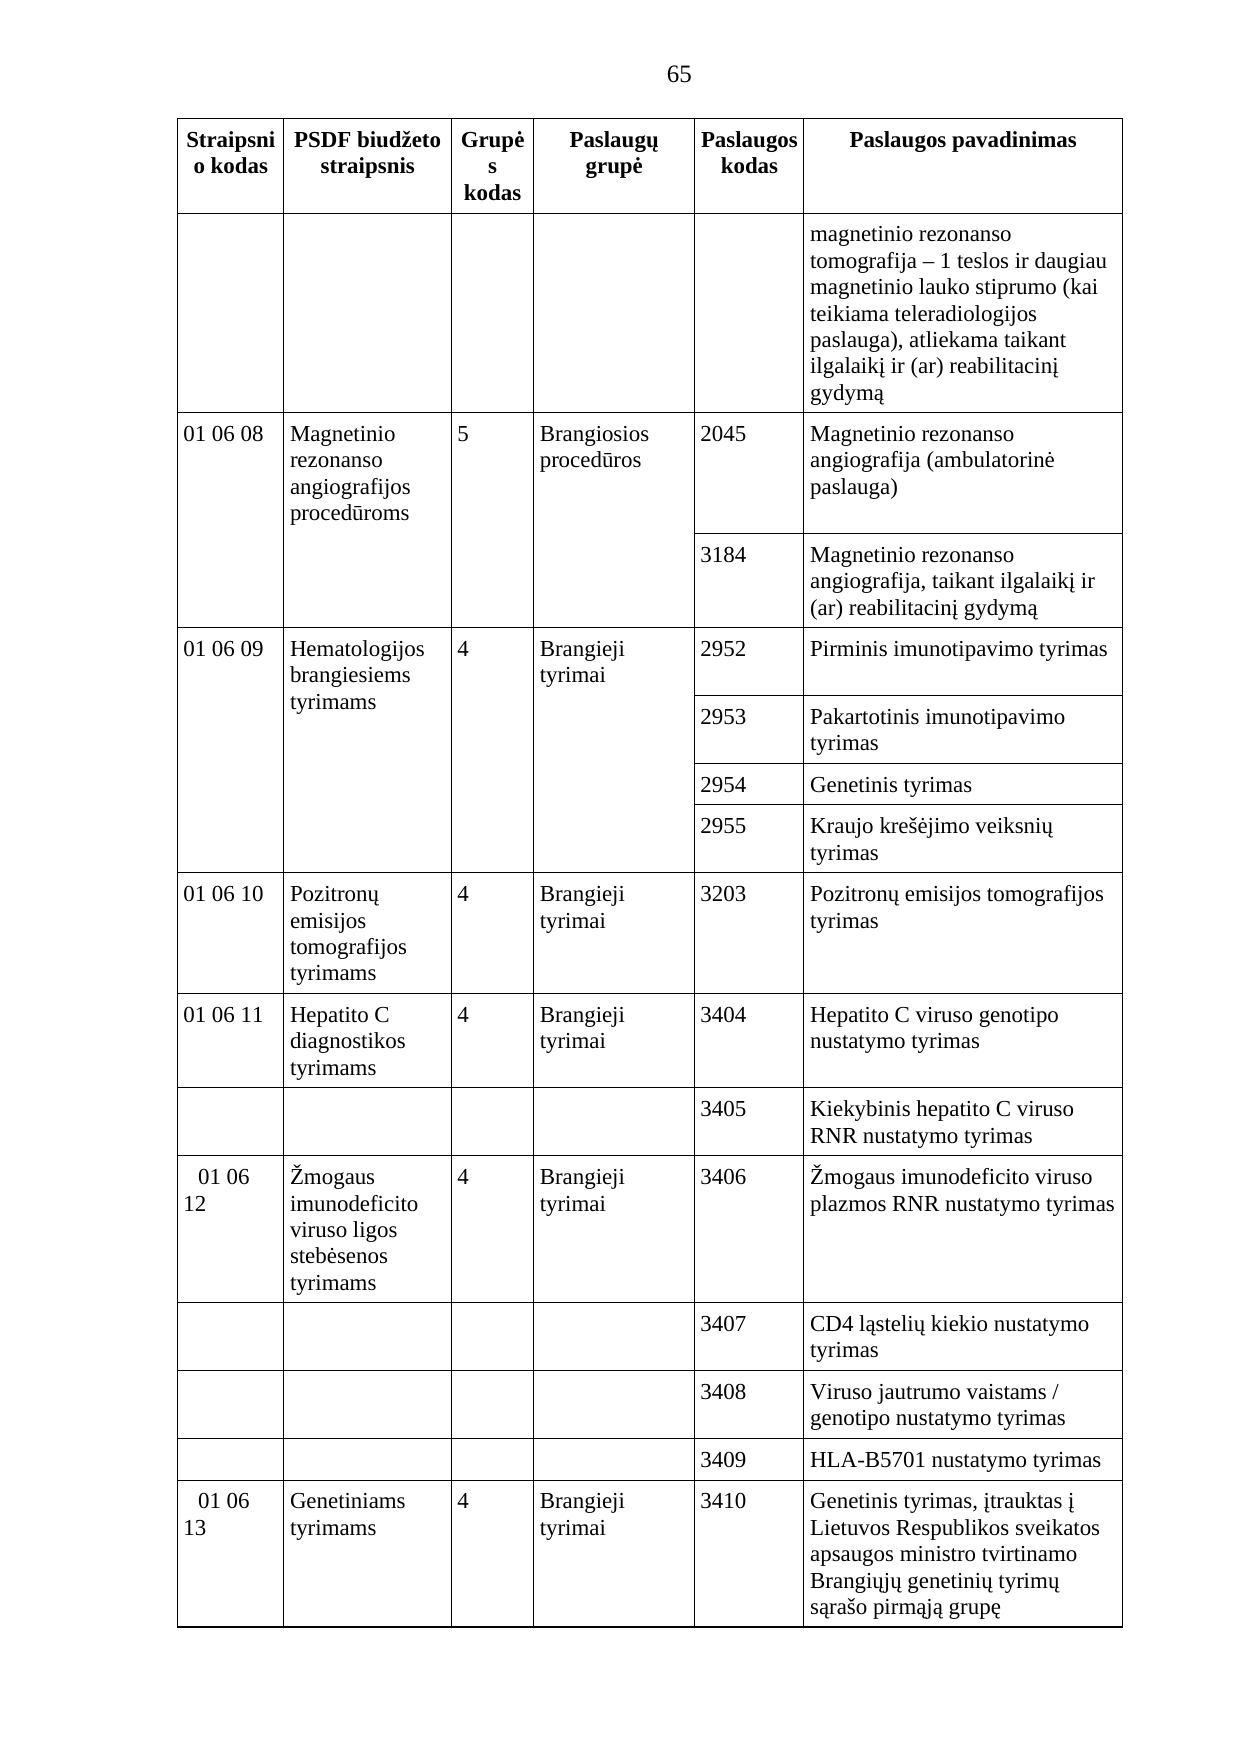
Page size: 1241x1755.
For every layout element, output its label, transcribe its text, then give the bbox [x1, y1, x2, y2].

table_cell [534, 695, 694, 763]
table_header Paslaugos kodas [695, 119, 803, 212]
table_cell Brangiosios procedūros [534, 413, 694, 533]
table_header Paslaugų grupė [534, 119, 694, 212]
table_cell Brangieji tyrimai [534, 994, 694, 1087]
table_cell Brangieji tyrimai [534, 628, 694, 695]
table_cell Magnetinio rezonanso angiografija, taikant ilgalaikį ir (ar) reabilitacinį gydymą [804, 534, 1122, 627]
table_cell Magnetinio rezonanso angiografijos procedūroms [284, 413, 451, 533]
table_cell Genetiniams tyrimams [284, 1481, 451, 1626]
table_cell 3184 [695, 534, 803, 627]
table_cell 01 06 13 [178, 1481, 283, 1626]
table_cell [284, 1439, 451, 1479]
table_header Paslaugos pavadinimas [804, 119, 1122, 212]
table_cell [452, 533, 533, 627]
table_cell [178, 695, 283, 763]
table_cell [284, 1088, 451, 1155]
table_cell [178, 214, 283, 412]
table_cell [534, 1371, 694, 1438]
table_cell [452, 695, 533, 763]
table_cell [178, 1088, 283, 1155]
table_cell [534, 1439, 694, 1479]
table_cell Pirminis imunotipavimo tyrimas [804, 628, 1122, 695]
table_cell [284, 1303, 451, 1370]
table_cell [534, 214, 694, 412]
table_cell Brangieji tyrimai [534, 1156, 694, 1302]
table_cell [178, 763, 283, 804]
table_cell 4 [452, 994, 533, 1087]
table_cell Kiekybinis hepatito C viruso RNR nustatymo tyrimas [804, 1088, 1122, 1155]
table_cell [452, 1088, 533, 1155]
table_cell [178, 1439, 283, 1479]
table_cell Žmogaus imunodeficito viruso ligos stebėsenos tyrimams [284, 1156, 451, 1302]
table_cell 2952 [695, 628, 803, 695]
table_cell Hepatito C diagnostikos tyrimams [284, 994, 451, 1087]
table_cell 3407 [695, 1303, 803, 1370]
table_cell 01 06 09 [178, 628, 283, 695]
table_cell [452, 1303, 533, 1370]
table_cell 01 06 12 [178, 1156, 283, 1302]
table_header Straipsnio kodas [178, 119, 283, 212]
table_cell magnetinio rezonanso tomografija – 1 teslos ir daugiau magnetinio lauko stiprumo (kai teikiama teleradiologijos paslauga), atliekama taikant ilgalaikį ir (ar) reabilitacinį gydymą [804, 214, 1122, 412]
table_cell 01 06 08 [178, 413, 283, 533]
table_cell 01 06 10 [178, 873, 283, 993]
table_cell [534, 804, 694, 872]
table_cell 3408 [695, 1371, 803, 1438]
table_cell Hematologijos brangiesiems tyrimams [284, 628, 451, 804]
table_cell 3409 [695, 1439, 803, 1479]
table_cell [534, 1303, 694, 1370]
table_header PSDF biudžeto straipsnis [284, 119, 451, 212]
table_cell 01 06 11 [178, 994, 283, 1087]
table_cell Brangieji tyrimai [534, 1481, 694, 1626]
table_cell 2953 [695, 696, 803, 763]
table_cell [178, 533, 283, 627]
table_cell Brangieji tyrimai [534, 873, 694, 993]
table_cell Pozitronų emisijos tomografijos tyrimams [284, 873, 451, 993]
table_header Grupės kodas [452, 119, 533, 212]
table_cell 4 [452, 628, 533, 695]
table_cell 4 [452, 1156, 533, 1302]
table_cell 4 [452, 873, 533, 993]
table_cell 2045 [695, 413, 803, 533]
table_cell Pakartotinis imunotipavimo tyrimas [804, 696, 1122, 763]
table_cell [178, 1303, 283, 1370]
table_cell Pozitronų emisijos tomografijos tyrimas [804, 873, 1122, 993]
table_cell [452, 1439, 533, 1479]
table_cell [284, 1371, 451, 1438]
table_cell Kraujo krešėjimo veiksnių tyrimas [804, 805, 1122, 872]
table_cell Genetinis tyrimas [804, 764, 1122, 804]
table_cell 3203 [695, 873, 803, 993]
table_cell [178, 1371, 283, 1438]
table_cell [452, 804, 533, 872]
table_cell Magnetinio rezonanso angiografija (ambulatorinė paslauga) [804, 413, 1122, 533]
table_cell [284, 214, 451, 412]
table_cell [284, 533, 451, 627]
table_cell 3406 [695, 1156, 803, 1302]
table_cell [695, 214, 803, 412]
table_cell [452, 763, 533, 804]
table_cell Žmogaus imunodeficito viruso plazmos RNR nustatymo tyrimas [804, 1156, 1122, 1302]
table_cell 3410 [695, 1481, 803, 1626]
table_cell 3405 [695, 1088, 803, 1155]
table_cell Viruso jautrumo vaistams / genotipo nustatymo tyrimas [804, 1371, 1122, 1438]
table_cell 5 [452, 413, 533, 533]
table_cell [534, 763, 694, 804]
table_cell [534, 533, 694, 627]
table_cell [284, 804, 451, 872]
table_cell HLA-B5701 nustatymo tyrimas [804, 1439, 1122, 1479]
table_cell 4 [452, 1481, 533, 1626]
table_cell [178, 804, 283, 872]
table_cell Genetinis tyrimas, įtrauktas į Lietuvos Respublikos sveikatos apsaugos ministro tvirtinamo Brangiųjų genetinių tyrimų sąrašo pirmąją grupę [804, 1481, 1122, 1626]
table_cell [452, 214, 533, 412]
table_cell 2955 [695, 805, 803, 872]
table_cell Hepatito C viruso genotipo nustatymo tyrimas [804, 994, 1122, 1087]
table_cell 3404 [695, 994, 803, 1087]
table_cell CD4 ląstelių kiekio nustatymo tyrimas [804, 1303, 1122, 1370]
table_cell [452, 1371, 533, 1438]
table_cell [534, 1088, 694, 1155]
table_cell 2954 [695, 764, 803, 804]
